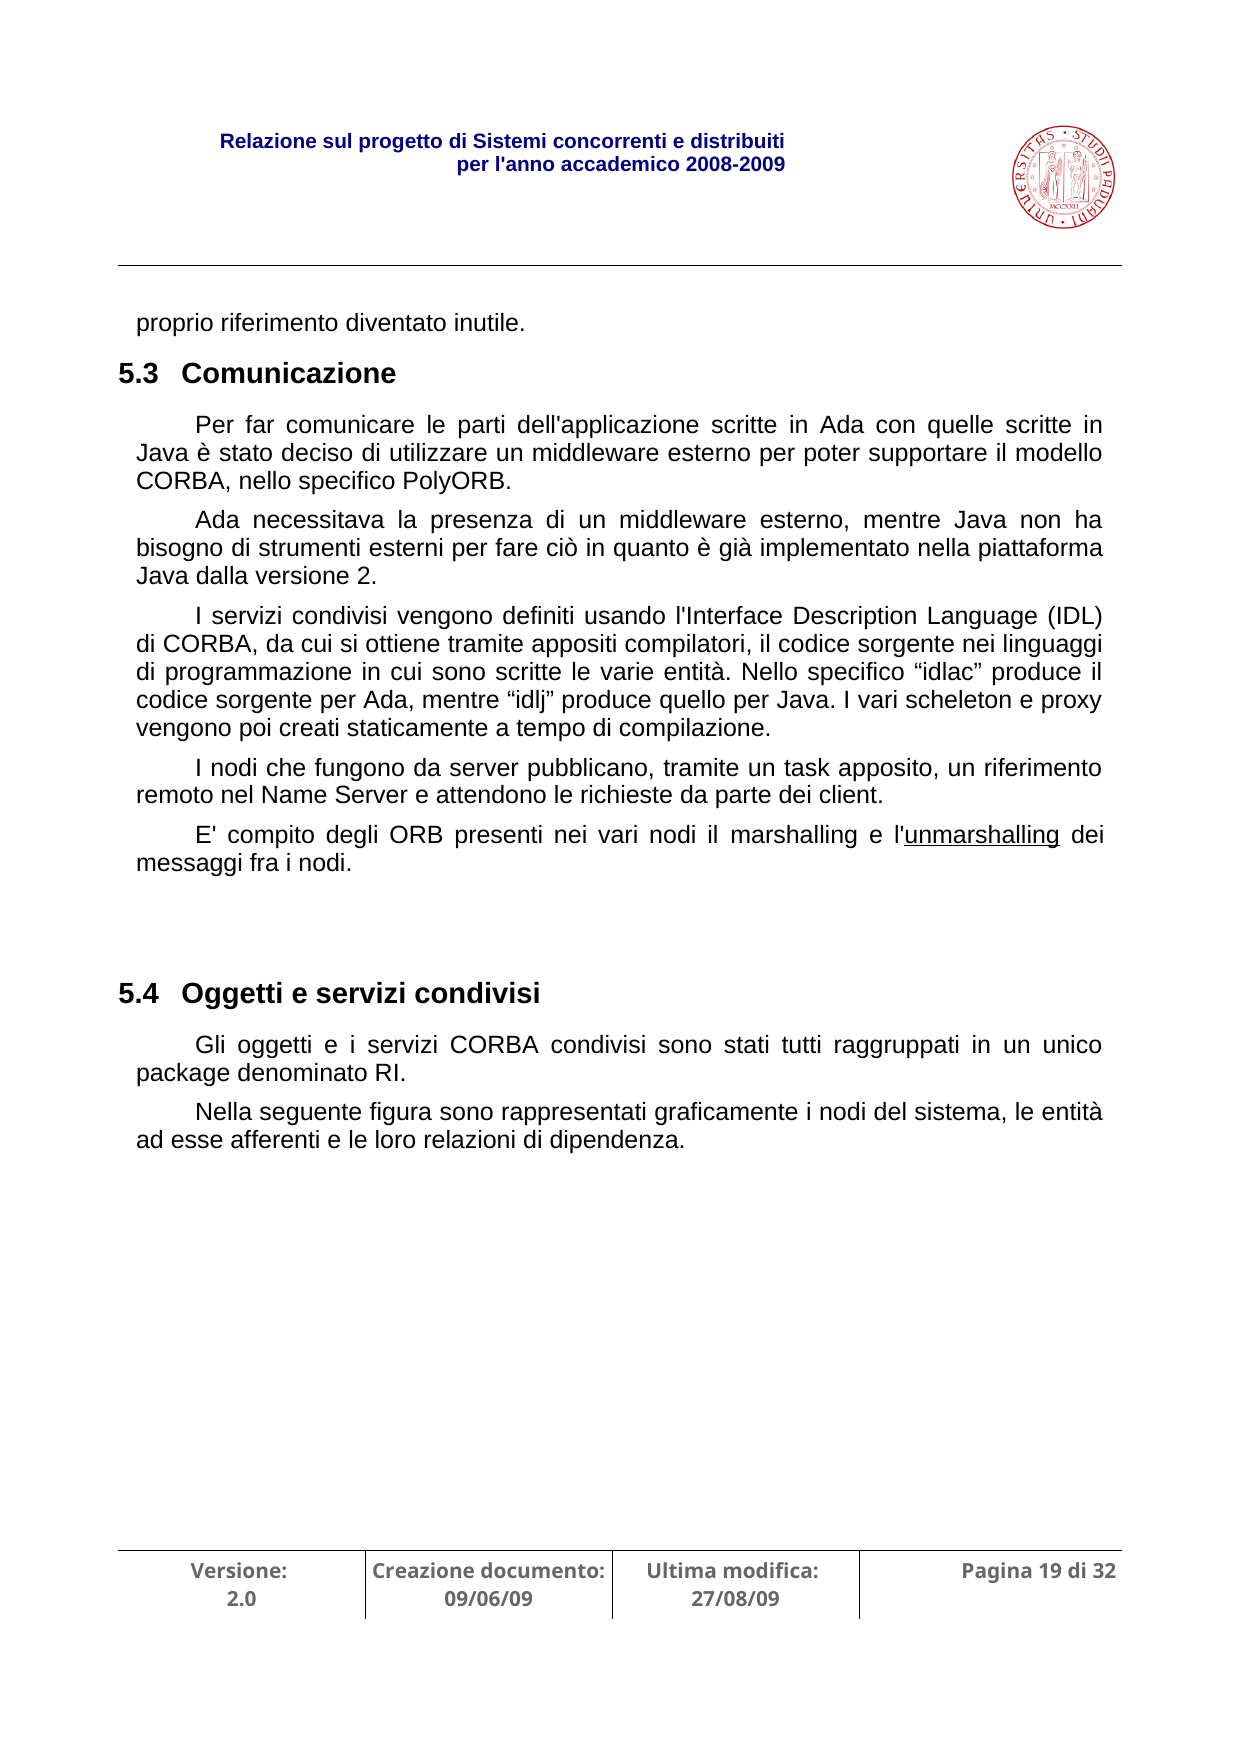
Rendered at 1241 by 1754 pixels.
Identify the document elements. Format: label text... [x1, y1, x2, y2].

text Nella seguente figura sono rappresentati graficamente i nodi del sistema, le entità ad esse afferenti e le loro relazioni di dipendenza. [136, 1098, 1104, 1154]
text I nodi che fungono da server pubblicano, tramite un task apposito, un riferimento remoto nel Name Server e attendono le richieste da parte dei client. [136, 753, 1104, 809]
text proprio riferimento diventato inutile. [136, 309, 1104, 337]
text Ada necessitava la presenza di un middleware esterno, mentre Java non ha bisogno di strumenti esterni per fare ciò in quanto è già implementato nella piattaforma Java dalla versione 2. [136, 506, 1104, 590]
text E' compito degli ORB presenti nei vari nodi il marshalling e l'unmarshalling dei messaggi fra i nodi. [136, 821, 1104, 877]
subtitle Oggetti e servizi condivisi [118, 977, 1122, 1010]
text Gli oggetti e i servizi CORBA condivisi sono stati tutti raggruppati in un unico package denominato RI. [136, 1031, 1104, 1086]
text Per far comunicare le parti dell'applicazione scritte in Ada con quelle scritte in Java è stato deciso di utilizzare un middleware esterno per poter supportare il modello CORBA, nello specifico PolyORB. [136, 411, 1104, 494]
picture [1010, 123, 1117, 231]
subtitle Comunicazione [118, 357, 1122, 390]
text I servizi condivisi vengono definiti usando l'Interface Description Language (IDL) di CORBA, da cui si ottiene tramite appositi compilatori, il codice sorgente nei linguaggi di programmazione in cui sono scritte le varie entità. Nello specifico “idlac” produce il codice sorgente per Ada, mentre “idlj” produce quello per Java. I vari scheleton e proxy vengono poi creati staticamente a tempo di compilazione. [136, 602, 1104, 741]
